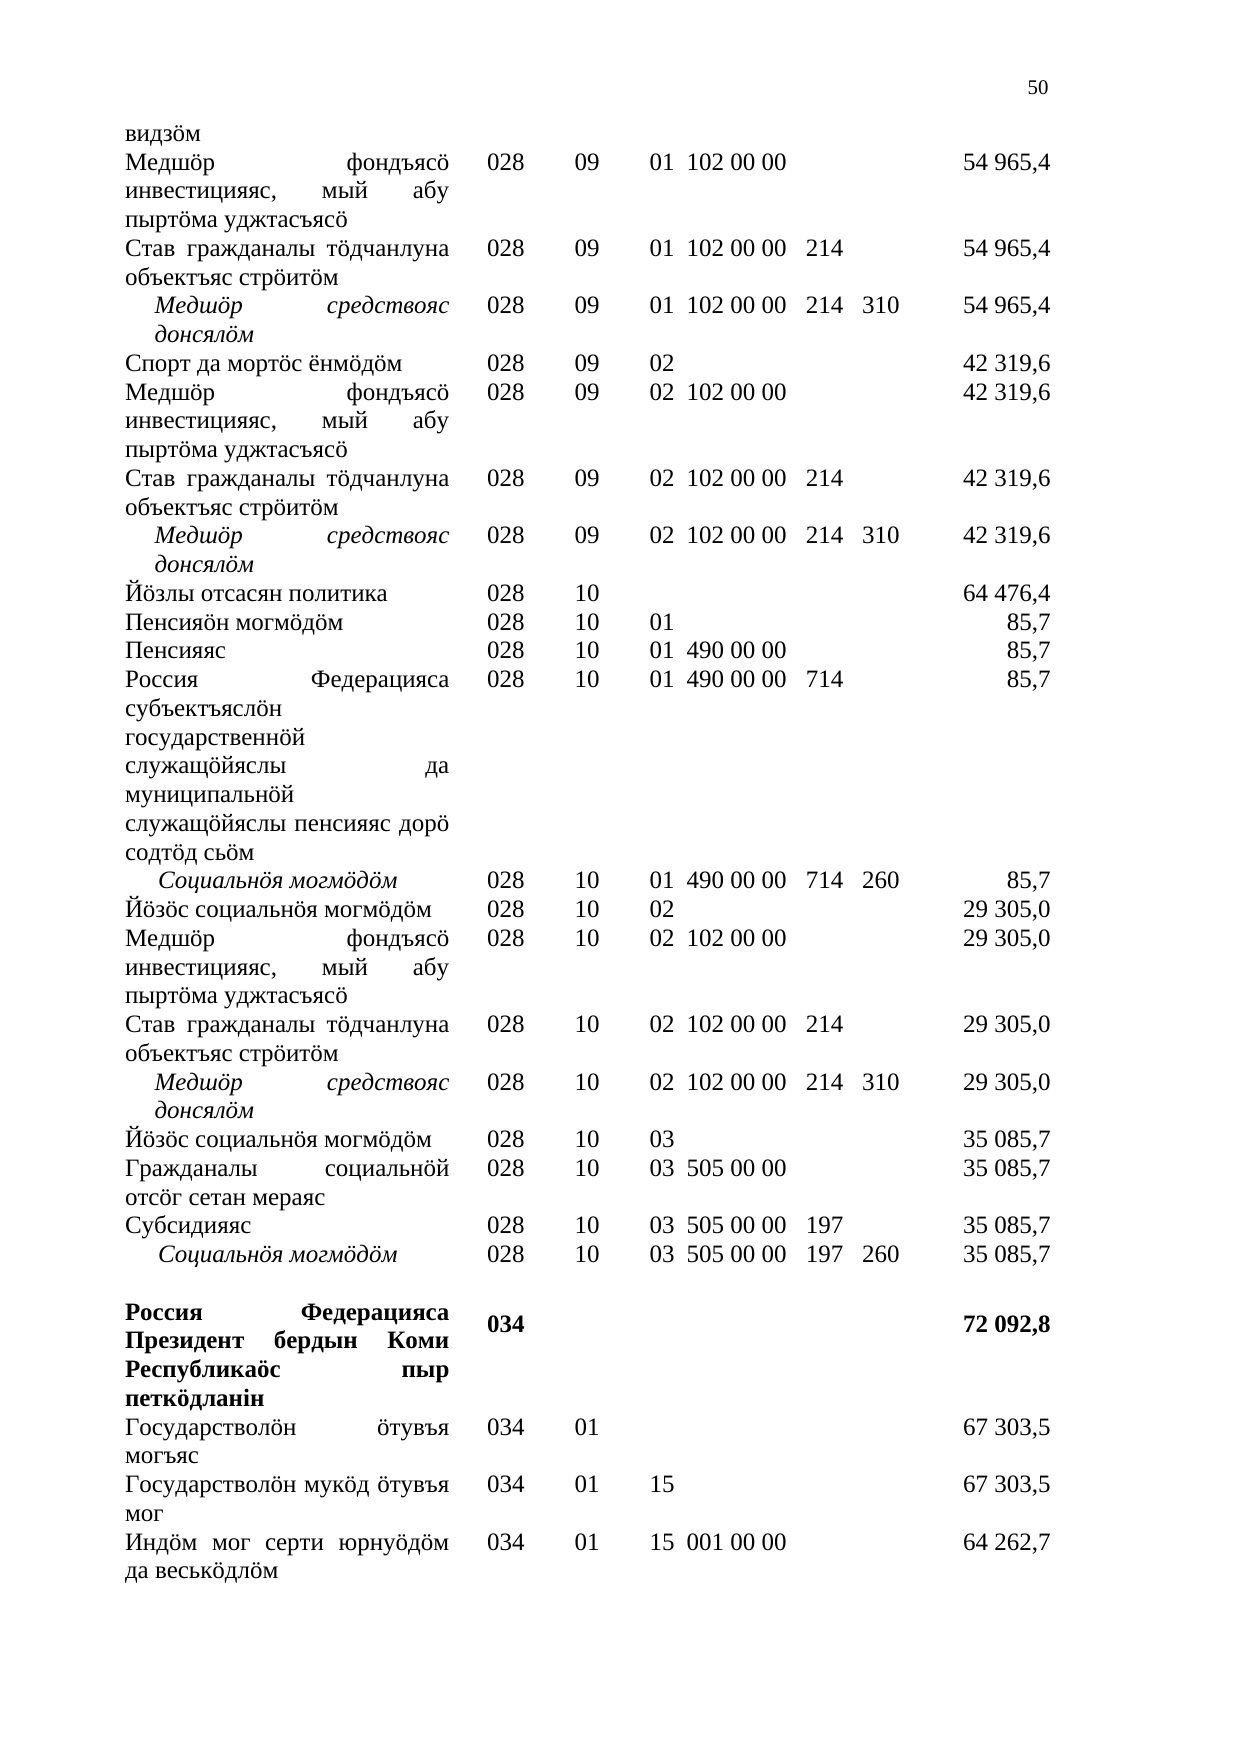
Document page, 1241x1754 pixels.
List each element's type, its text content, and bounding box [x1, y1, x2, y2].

table_cell 35 085,7 [905, 1239, 1056, 1297]
table_cell [680, 894, 793, 923]
table_cell [680, 607, 793, 636]
table_cell 10 [530, 607, 605, 636]
table_cell [605, 118, 680, 147]
table_cell Спорт да мортöс ёнмöдöм [119, 348, 455, 377]
table_cell [793, 1527, 849, 1584]
table_cell [849, 578, 905, 607]
table_cell 214 [793, 1067, 849, 1124]
table_cell Россия Федерацияса субъектъяслöн государственнöй служащöйяслы да муниципальнöй служащöйяслы пенсияяс дорö содтöд сьöм [119, 664, 455, 866]
table_cell [530, 118, 605, 147]
table_cell 03 [605, 1239, 680, 1297]
table_cell [849, 1527, 905, 1584]
table_cell 028 [455, 1153, 530, 1211]
table_cell 102 00 00 [680, 291, 793, 348]
table_cell Социальнöя могмöдöм [119, 866, 455, 894]
table_cell 028 [455, 578, 530, 607]
table_cell Медшöр фондъясö инвестицияяс, мый абу пыртöма уджтасъясö [119, 923, 455, 1009]
table_cell [849, 636, 905, 664]
table_cell 54 965,4 [905, 147, 1056, 233]
table_cell [793, 1124, 849, 1153]
table_cell 29 305,0 [905, 923, 1056, 1009]
table_cell [455, 118, 530, 147]
table_cell [793, 923, 849, 1009]
table_cell Государстволöн öтувъя могъяс [119, 1412, 455, 1469]
table_cell 01 [530, 1469, 605, 1527]
table_cell [793, 1153, 849, 1211]
table_cell [849, 607, 905, 636]
table_cell 03 [605, 1211, 680, 1239]
table_cell 028 [455, 607, 530, 636]
table_cell 10 [530, 1239, 605, 1297]
table_cell 505 00 00 [680, 1153, 793, 1211]
table_cell 64 262,7 [905, 1527, 1056, 1584]
table_cell 102 00 00 [680, 1009, 793, 1067]
table_cell Пенсияяс [119, 636, 455, 664]
table_cell 028 [455, 866, 530, 894]
table_cell 10 [530, 894, 605, 923]
table_cell Медшöр средствояс донсялöм [119, 1067, 455, 1124]
table_cell 028 [455, 636, 530, 664]
table_cell [849, 664, 905, 866]
table_cell 197 [793, 1211, 849, 1239]
table_cell 028 [455, 147, 530, 233]
table_cell 29 305,0 [905, 1009, 1056, 1067]
table_cell [605, 1412, 680, 1469]
table_cell 10 [530, 866, 605, 894]
table_cell [793, 147, 849, 233]
table_cell 42 319,6 [905, 521, 1056, 578]
table_cell 197 [793, 1239, 849, 1297]
table_cell [793, 1412, 849, 1469]
table_cell 09 [530, 147, 605, 233]
table_cell 09 [530, 463, 605, 521]
table_cell 02 [605, 521, 680, 578]
table_cell [849, 923, 905, 1009]
table_cell Индöм мог серти юрнуöдöм да веськöдлöм [119, 1527, 455, 1584]
table_cell 67 303,5 [905, 1469, 1056, 1527]
table_cell 028 [455, 348, 530, 377]
table_cell Россия Федерацияса Президент бердын Коми Республикаöс пыр петкöдланiн [119, 1297, 455, 1412]
table_cell [680, 118, 793, 147]
table_cell [680, 1297, 793, 1412]
table_cell [849, 348, 905, 377]
table_cell [793, 578, 849, 607]
table_cell 02 [605, 1009, 680, 1067]
table_cell 034 [455, 1527, 530, 1584]
table_cell 102 00 00 [680, 233, 793, 291]
table_cell [849, 1124, 905, 1153]
table_cell 09 [530, 348, 605, 377]
table_cell [849, 894, 905, 923]
table_cell 028 [455, 1067, 530, 1124]
table_cell 028 [455, 291, 530, 348]
table_cell 02 [605, 348, 680, 377]
table_cell 102 00 00 [680, 521, 793, 578]
table_cell [680, 1412, 793, 1469]
table_cell Йöзлы отсасян политика [119, 578, 455, 607]
table_cell 214 [793, 233, 849, 291]
table_cell 034 [455, 1412, 530, 1469]
table_cell 15 [605, 1469, 680, 1527]
table_cell 09 [530, 291, 605, 348]
table_cell [680, 1469, 793, 1527]
table_cell [793, 607, 849, 636]
table_cell [849, 377, 905, 463]
table_cell 67 303,5 [905, 1412, 1056, 1469]
table_cell 85,7 [905, 607, 1056, 636]
table_cell 72 092,8 [905, 1297, 1056, 1412]
table_cell 64 476,4 [905, 578, 1056, 607]
table_cell [680, 578, 793, 607]
table_cell 028 [455, 923, 530, 1009]
table_cell 01 [530, 1527, 605, 1584]
table_cell 85,7 [905, 664, 1056, 866]
table_cell 10 [530, 1124, 605, 1153]
table_cell 028 [455, 1009, 530, 1067]
table_cell 102 00 00 [680, 1067, 793, 1124]
table_cell Йöзöс социальнöя могмöдöм [119, 1124, 455, 1153]
table_cell видзöм [119, 118, 455, 147]
table_cell [605, 578, 680, 607]
table_cell 29 305,0 [905, 894, 1056, 923]
table_cell 35 085,7 [905, 1153, 1056, 1211]
table_cell 09 [530, 377, 605, 463]
table_cell 028 [455, 463, 530, 521]
table_cell 15 [605, 1527, 680, 1584]
table_cell 01 [605, 664, 680, 866]
table_cell Гражданалы социальнöй отсöг сетан мераяс [119, 1153, 455, 1211]
table_cell 490 00 00 [680, 636, 793, 664]
table_cell 310 [849, 291, 905, 348]
table_cell Став гражданалы тöдчан­луна объектъяс стрöитöм [119, 463, 455, 521]
table_cell 54 965,4 [905, 233, 1056, 291]
table_cell 02 [605, 1067, 680, 1124]
table_cell 028 [455, 664, 530, 866]
table_cell [849, 1469, 905, 1527]
table_cell 034 [455, 1469, 530, 1527]
table_cell Медшöр средствояс донсялöм [119, 291, 455, 348]
table_cell 10 [530, 1067, 605, 1124]
table_cell 028 [455, 1211, 530, 1239]
table_cell 714 [793, 866, 849, 894]
table_cell 028 [455, 1239, 530, 1297]
table_cell [793, 1469, 849, 1527]
table_cell 028 [455, 521, 530, 578]
table_cell 260 [849, 866, 905, 894]
table_cell [849, 147, 905, 233]
table_cell [793, 377, 849, 463]
table_cell 01 [605, 866, 680, 894]
table_cell 028 [455, 377, 530, 463]
table_cell Государстволöн мукöд öтувъя мог [119, 1469, 455, 1527]
table_cell 42 319,6 [905, 463, 1056, 521]
table_cell 505 00 00 [680, 1239, 793, 1297]
table_cell 42 319,6 [905, 377, 1056, 463]
table_cell [849, 463, 905, 521]
table_cell 85,7 [905, 866, 1056, 894]
table_cell [849, 1009, 905, 1067]
table_cell Социальнöя могмöдöм [119, 1239, 455, 1297]
table_cell [793, 1297, 849, 1412]
table_cell [849, 1211, 905, 1239]
table_cell 10 [530, 664, 605, 866]
table_cell 214 [793, 1009, 849, 1067]
table_cell 102 00 00 [680, 463, 793, 521]
table_cell [680, 348, 793, 377]
table_cell [793, 118, 849, 147]
table_cell Субсидияяс [119, 1211, 455, 1239]
table_cell 02 [605, 463, 680, 521]
table_cell [680, 1124, 793, 1153]
table_cell 35 085,7 [905, 1211, 1056, 1239]
table_cell 10 [530, 1009, 605, 1067]
table_cell 214 [793, 463, 849, 521]
table_cell Медшöр фондъясö инвестицияяс, мый абу пыртöма уджтасъясö [119, 147, 455, 233]
table_cell 214 [793, 521, 849, 578]
table_cell Медшöр фондъясö инвестицияяс, мый абу пыртöма уджтасъясö [119, 377, 455, 463]
table_cell 01 [605, 607, 680, 636]
table_cell 028 [455, 1124, 530, 1153]
table_cell 714 [793, 664, 849, 866]
table_cell 01 [605, 233, 680, 291]
table_cell 02 [605, 377, 680, 463]
table_cell 03 [605, 1153, 680, 1211]
table_cell 102 00 00 [680, 147, 793, 233]
table_cell [793, 348, 849, 377]
table_cell 54 965,4 [905, 291, 1056, 348]
table_cell 01 [530, 1412, 605, 1469]
table_cell 03 [605, 1124, 680, 1153]
table_cell Став гражданалы тöдчан­луна объектъяс стрöитöм [119, 1009, 455, 1067]
table_cell 01 [605, 636, 680, 664]
table_cell Йöзöс социальнöя могмöдöм [119, 894, 455, 923]
table_cell 29 305,0 [905, 1067, 1056, 1124]
table_cell 490 00 00 [680, 664, 793, 866]
table_cell [849, 1153, 905, 1211]
table_cell [793, 636, 849, 664]
table_cell 10 [530, 578, 605, 607]
table_cell 102 00 00 [680, 923, 793, 1009]
table_cell 505 00 00 [680, 1211, 793, 1239]
table_cell 10 [530, 1153, 605, 1211]
table_cell Пенсияöн могмöдöм [119, 607, 455, 636]
table_cell 028 [455, 894, 530, 923]
table_cell 10 [530, 923, 605, 1009]
table_cell 85,7 [905, 636, 1056, 664]
table_cell 09 [530, 521, 605, 578]
table_cell Став гражданалы тöдчан­луна объектъяс стрöитöм [119, 233, 455, 291]
table_cell 310 [849, 521, 905, 578]
table_cell 034 [455, 1297, 530, 1412]
table_cell 310 [849, 1067, 905, 1124]
table_cell 09 [530, 233, 605, 291]
table_cell 02 [605, 894, 680, 923]
table_cell [849, 118, 905, 147]
table_cell [530, 1297, 605, 1412]
table_cell [605, 1297, 680, 1412]
table_cell 214 [793, 291, 849, 348]
table_cell [849, 1412, 905, 1469]
table_cell [849, 1297, 905, 1412]
table_cell 490 00 00 [680, 866, 793, 894]
table_cell [849, 233, 905, 291]
table_cell 10 [530, 1211, 605, 1239]
table_cell 102 00 00 [680, 377, 793, 463]
table_cell Медшöр средствояс донсялöм [119, 521, 455, 578]
table_cell 260 [849, 1239, 905, 1297]
table_cell 10 [530, 636, 605, 664]
table_cell 028 [455, 233, 530, 291]
table_cell 01 [605, 147, 680, 233]
table_cell 35 085,7 [905, 1124, 1056, 1153]
table_cell [793, 894, 849, 923]
table_cell 02 [605, 923, 680, 1009]
table_cell 001 00 00 [680, 1527, 793, 1584]
table_cell 42 319,6 [905, 348, 1056, 377]
table_cell 01 [605, 291, 680, 348]
table_cell [905, 118, 1056, 147]
